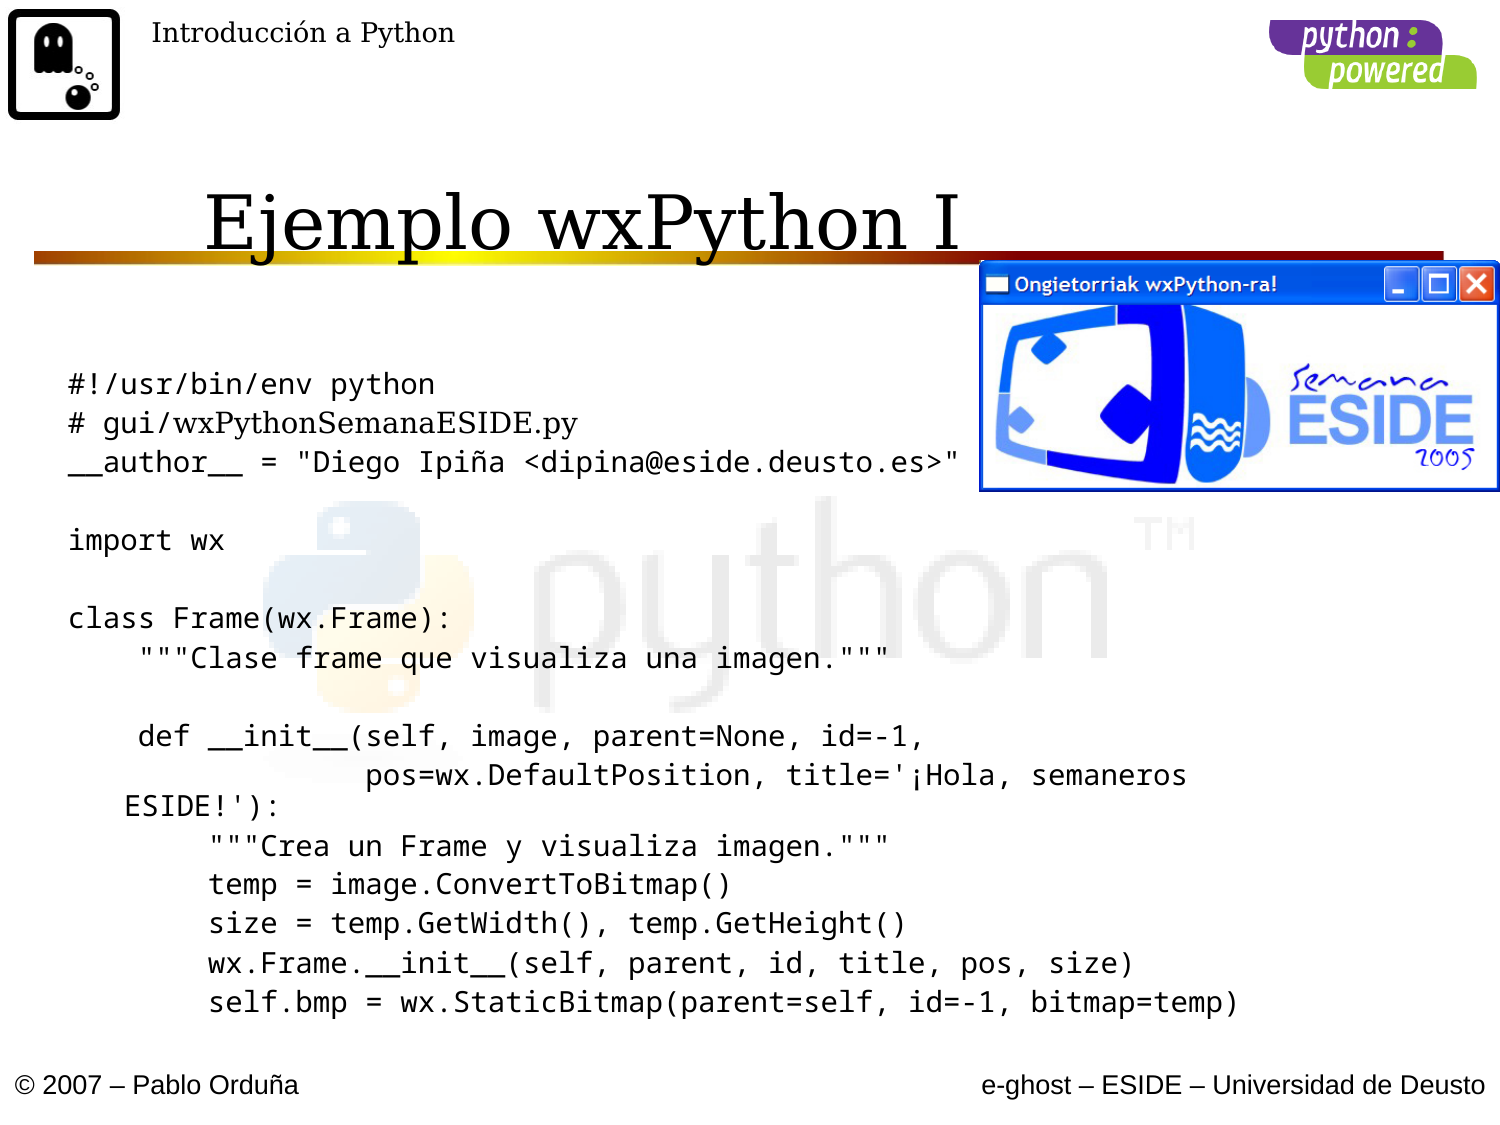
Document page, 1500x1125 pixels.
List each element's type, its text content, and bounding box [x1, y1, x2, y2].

picture [5, 7, 125, 124]
picture [34, 251, 188, 266]
picture [1269, 20, 1477, 89]
list #!/usr/bin/env python # gui/wxPythonSemanaESIDE.py __author__ = "Diego Ipiña <dipina@eside.deusto.es>" import wx class Frame(wx.Frame): """Clase frame que visualiza una imagen.""" def __init__(self, image, parent=None, id=-1, pos=wx.DefaultPosition, title='¡Hola, semaneros ESIDE!'): """Crea un Frame y visualiza imagen.""" temp = image.ConvertToBitmap() size = temp.GetWidth(), temp.GetHeight() wx.Frame.__init__(self, parent, id, title, pos, size) self.bmp = wx.StaticBitmap(parent=self, id=-1, bitmap=temp) [53, 361, 1282, 1037]
title Ejemplo wxPython I [188, 35, 1468, 276]
picture [979, 260, 1500, 827]
